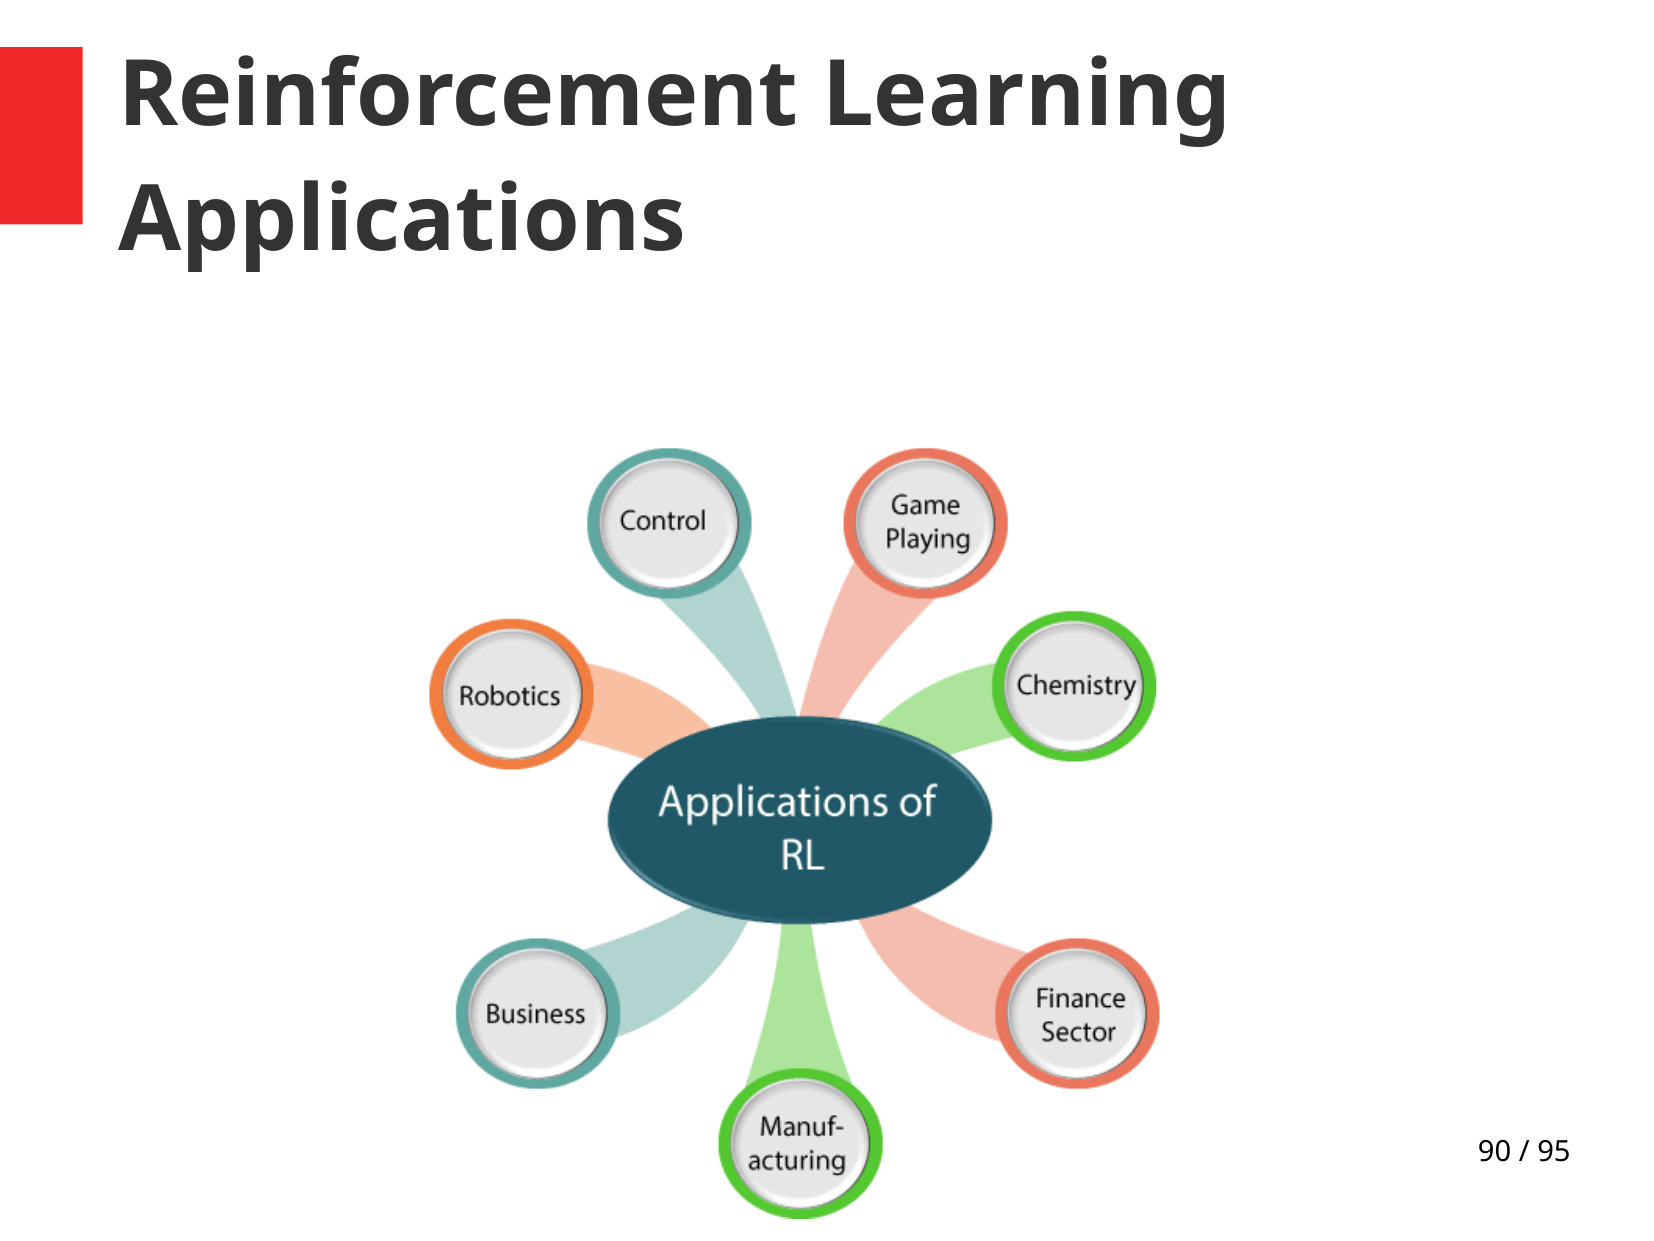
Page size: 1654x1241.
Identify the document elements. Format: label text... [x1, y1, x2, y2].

picture [411, 436, 1205, 1219]
title Reinforcement Learning Applications [118, 28, 1571, 278]
